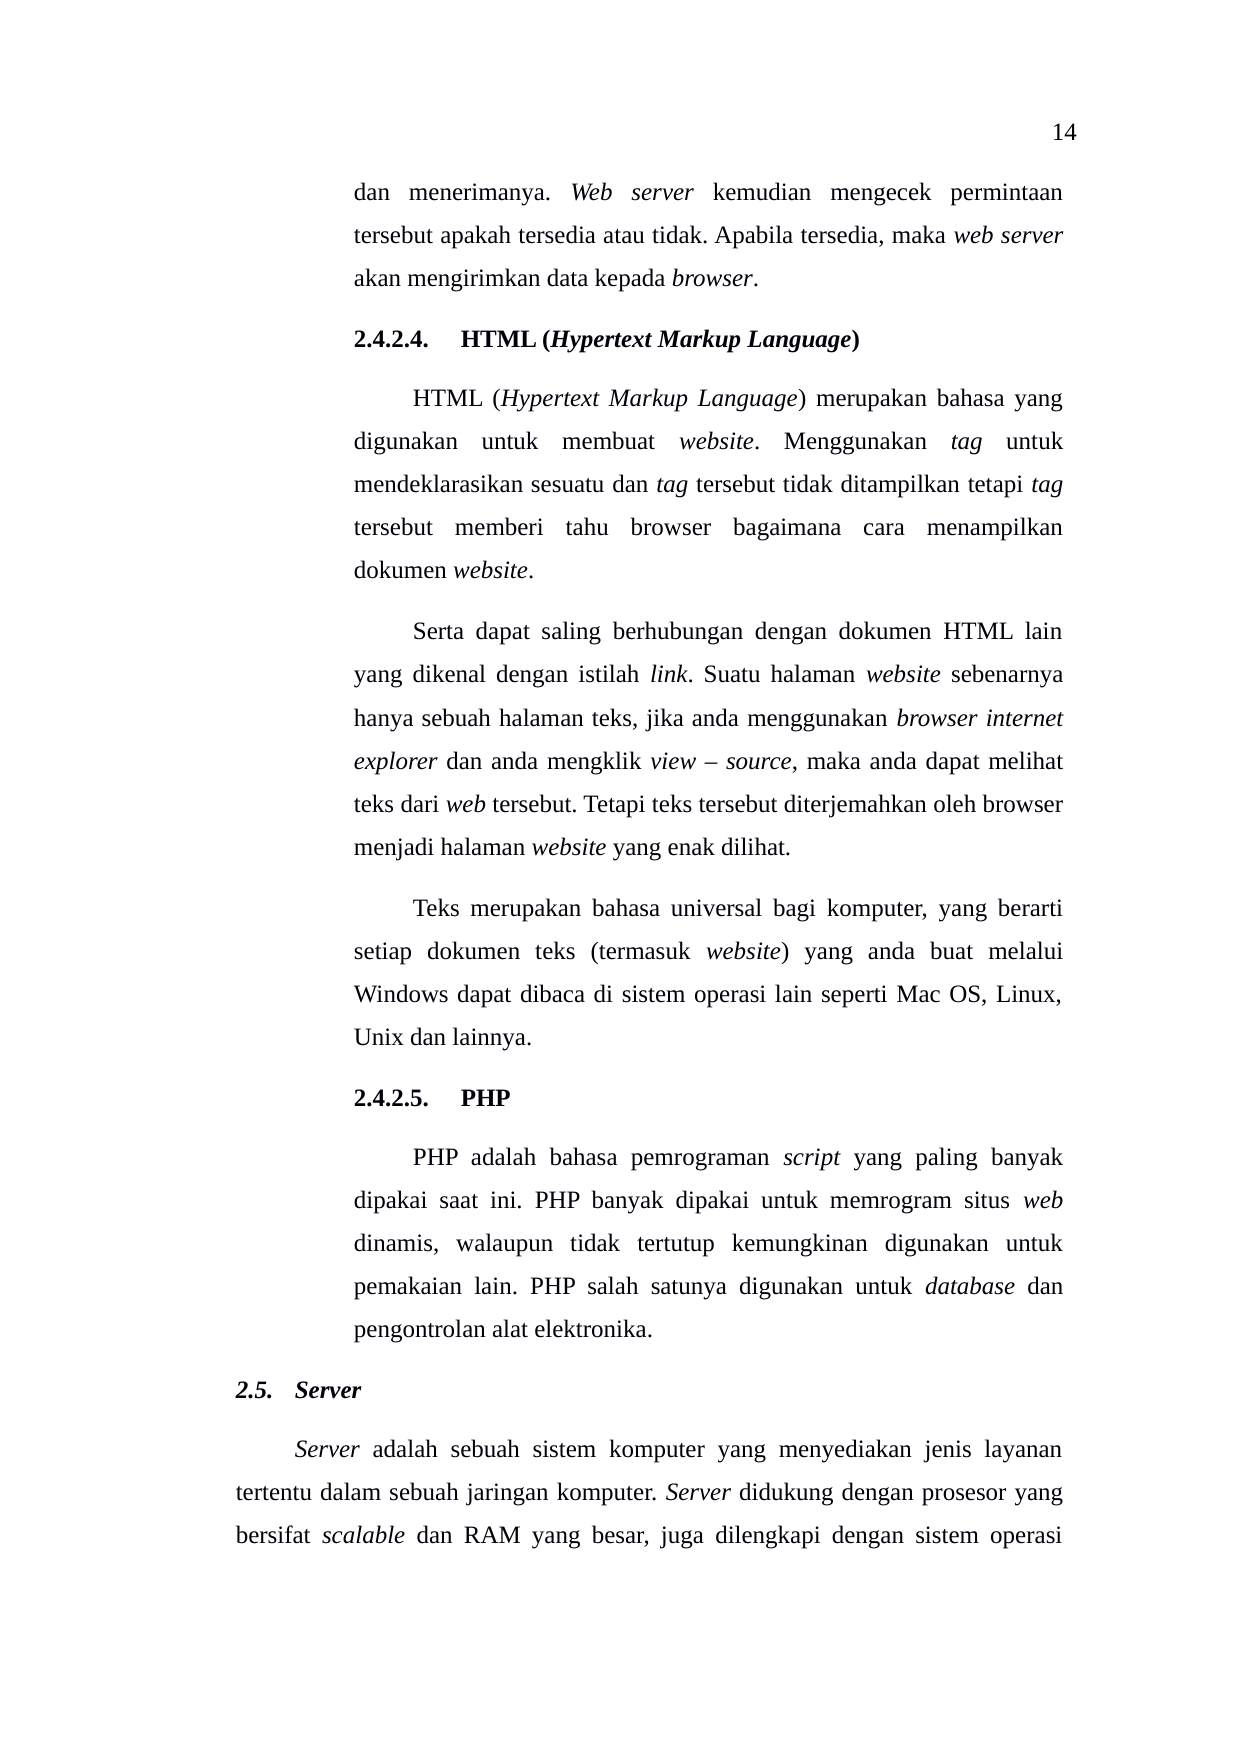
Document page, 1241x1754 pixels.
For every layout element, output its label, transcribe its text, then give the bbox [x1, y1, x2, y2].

text Server adalah sebuah sistem komputer yang menyediakan jenis layanan tertentu dalam sebuah jaringan komputer. Server didukung dengan prosesor yang bersifat scalable dan RAM yang besar, juga dilengkapi dengan sistem operasi [236, 1434, 1063, 1549]
text Serta dapat saling berhubungan dengan dokumen HTML lain yang dikenal dengan istilah link. Suatu halaman website sebenarnya hanya sebuah halaman teks, jika anda menggunakan browser internet explorer dan anda mengklik view – source, maka anda dapat melihat teks dari web tersebut. Tetapi teks tersebut diterjemahkan oleh browser menjadi halaman website yang enak dilihat. [354, 616, 1063, 861]
text dan menerimanya. Web server kemudian mengecek permintaan tersebut apakah tersedia atau tidak. Apabila tersedia, maka web server akan mengirimkan data kepada browser. [354, 177, 1063, 292]
subtitle PHP [354, 1083, 1063, 1112]
text PHP adalah bahasa pemrograman script yang paling banyak dipakai saat ini. PHP banyak dipakai untuk memrogram situs web dinamis, walaupun tidak tertutup kemungkinan digunakan untuk pemakaian lain. PHP salah satunya digunakan untuk database dan pengontrolan alat elektronika. [354, 1142, 1063, 1343]
text HTML (Hypertext Markup Language) merupakan bahasa yang digunakan untuk membuat website. Menggunakan tag untuk mendeklarasikan sesuatu dan tag tersebut tidak ditampilkan tetapi tag tersebut memberi tahu browser bagaimana cara menampilkan dokumen website. [354, 383, 1063, 584]
text Teks merupakan bahasa universal bagi komputer, yang berarti setiap dokumen teks (termasuk website) yang anda buat melalui Windows dapat dibaca di sistem operasi lain seperti Mac OS, Linux, Unix dan lainnya. [354, 893, 1063, 1051]
subtitle Server [236, 1375, 1063, 1404]
subtitle HTML (Hypertext Markup Language) [354, 324, 1063, 353]
